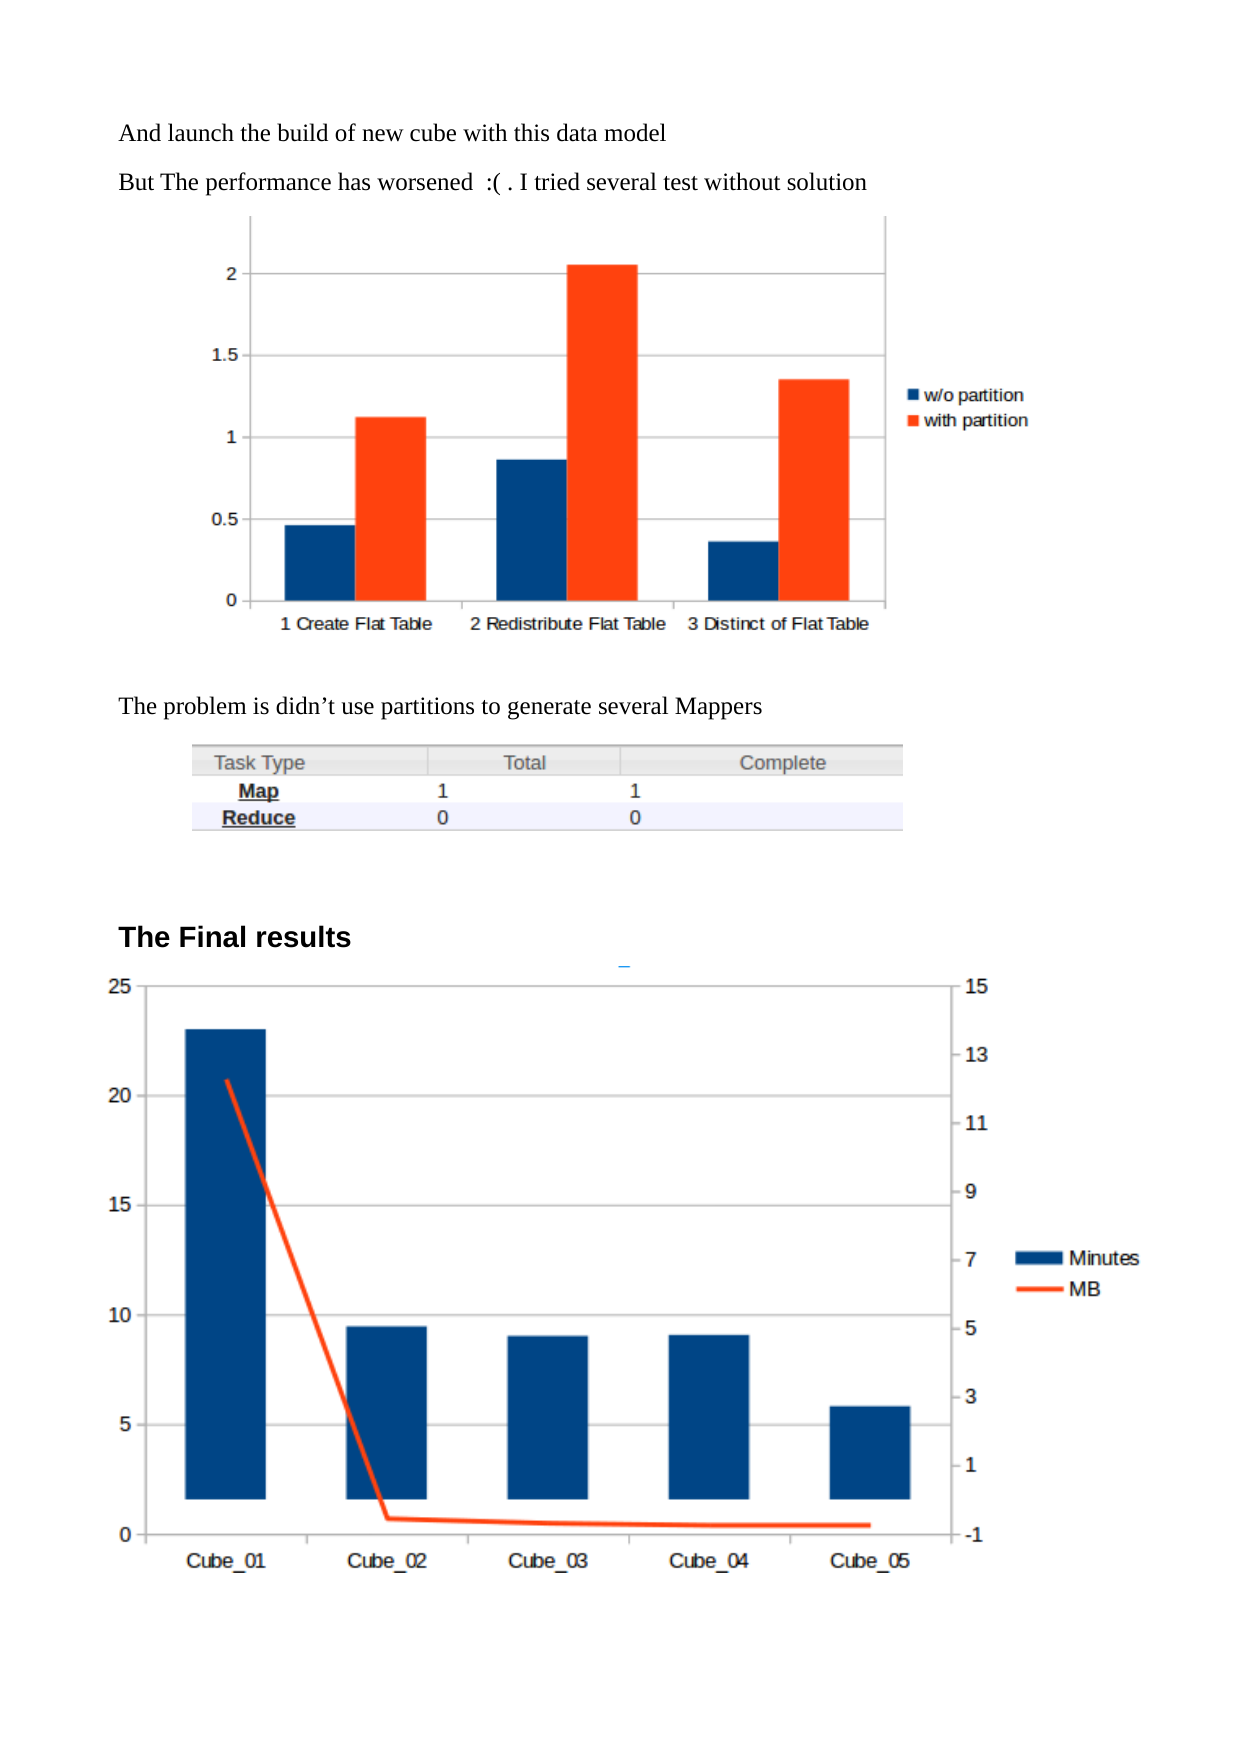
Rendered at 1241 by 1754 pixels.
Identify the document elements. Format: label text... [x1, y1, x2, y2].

text And launch the build of new cube with this data model [118, 118, 1122, 147]
picture [192, 740, 903, 831]
text The problem is didn’t use partitions to generate several Mappers [118, 691, 1122, 720]
text But The performance has worsened :( . I tried several test without solution [118, 167, 1122, 196]
picture [203, 216, 1037, 637]
picture [97, 966, 1143, 1573]
subtitle The Final results [118, 920, 1122, 954]
